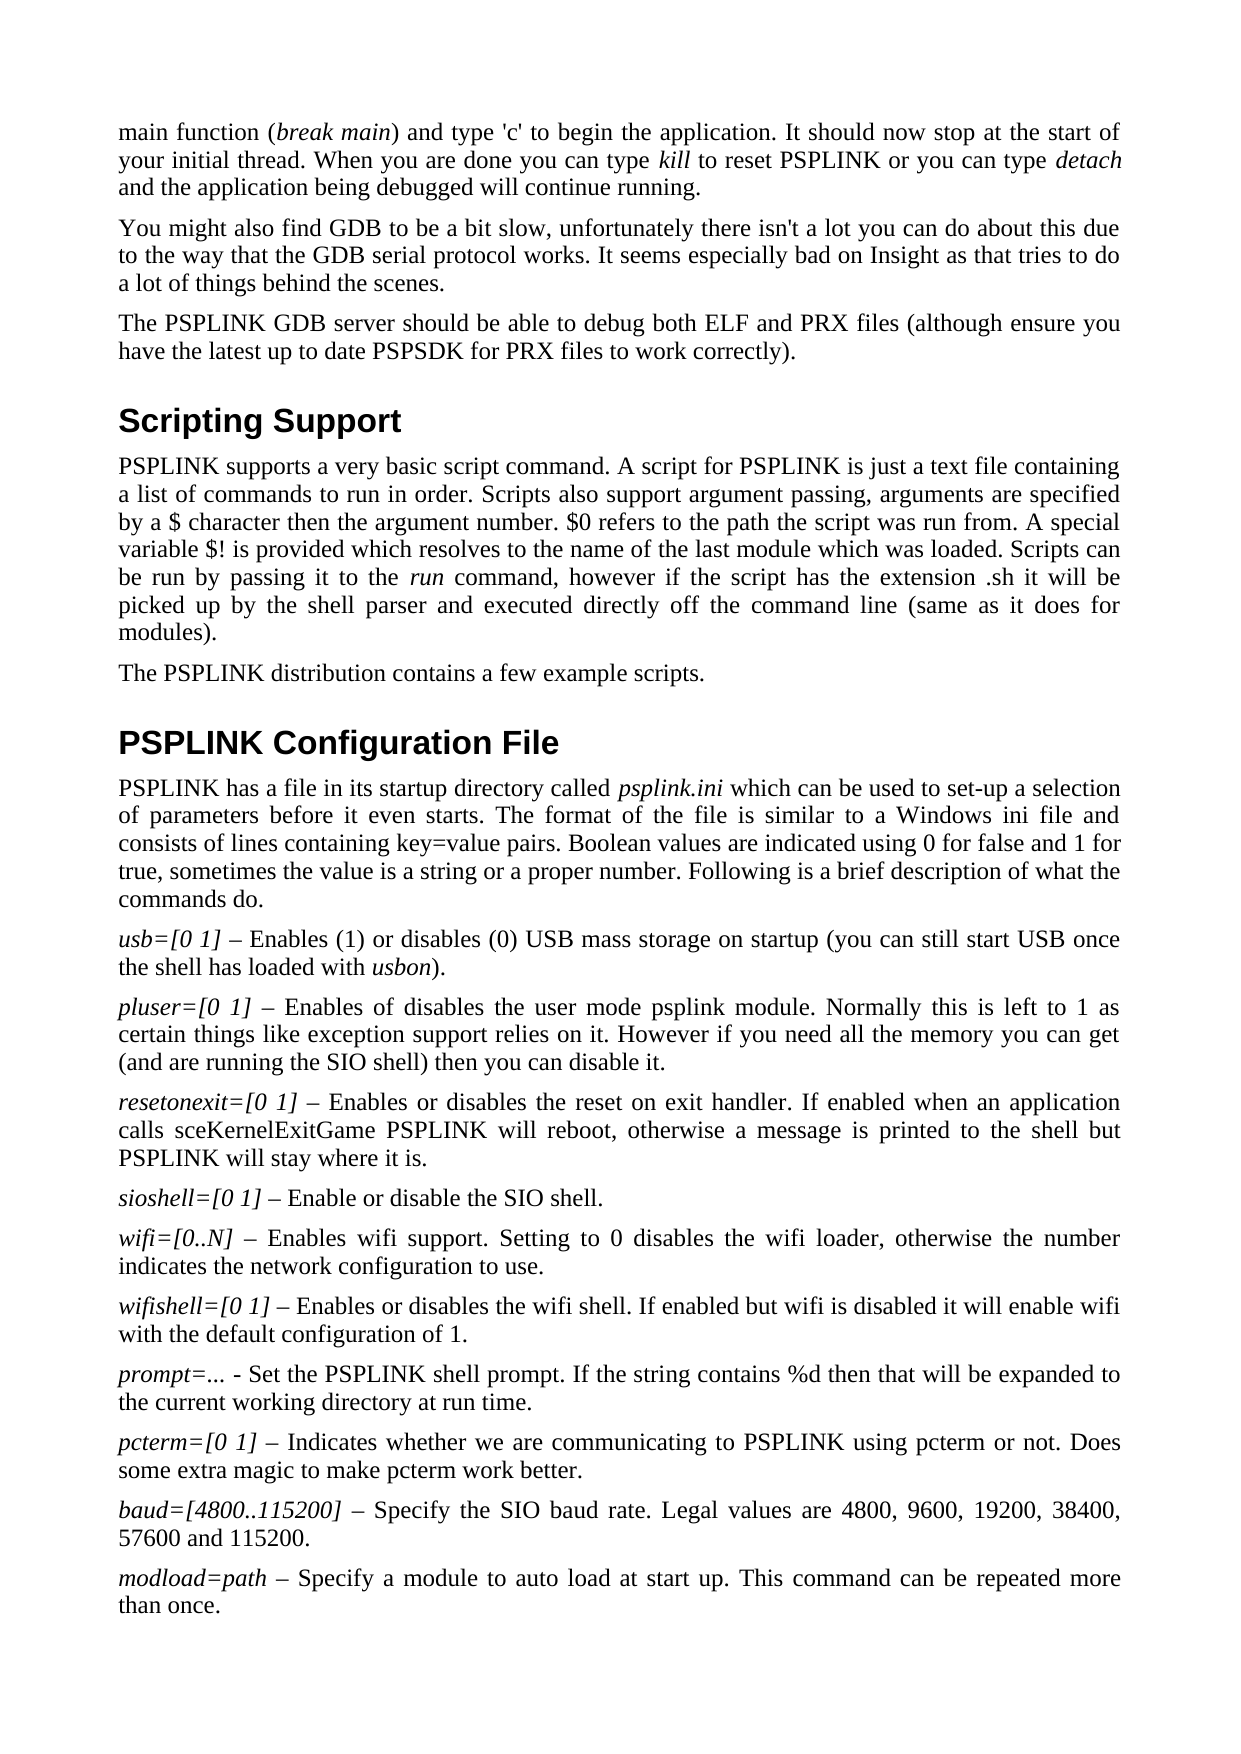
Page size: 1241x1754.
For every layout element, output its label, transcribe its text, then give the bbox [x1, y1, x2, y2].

text You might also find GDB to be a bit slow, unfortunately there isn't a lot you can do about this due to the way that the GDB serial protocol works. It seems especially bad on Insight as that tries to do a lot of things behind the scenes. [118, 214, 1122, 297]
text usb=[0 1] – Enables (1) or disables (0) USB mass storage on startup (you can still start USB once the shell has loaded with usbon). [118, 925, 1122, 980]
text resetonexit=[0 1] – Enables or disables the reset on exit handler. If enabled when an application calls sceKernelExitGame PSPLINK will reboot, otherwise a message is printed to the shell but PSPLINK will stay where it is. [118, 1088, 1122, 1172]
text wifishell=[0 1] – Enables or disables the wifi shell. If enabled but wifi is disabled it will enable wifi with the default configuration of 1. [118, 1292, 1122, 1348]
subtitle Scripting Support [118, 402, 1122, 440]
text pcterm=[0 1] – Indicates whether we are communicating to PSPLINK using pcterm or not. Does some extra magic to make pcterm work better. [118, 1428, 1122, 1483]
text modload=path – Specify a module to auto load at start up. This command can be repeated more than once. [118, 1564, 1122, 1619]
text PSPLINK has a file in its startup directory called psplink.ini which can be used to set-up a selection of parameters before it even starts. The format of the file is similar to a Windows ini file and consists of lines containing key=value pairs. Boolean values are indicated using 0 for false and 1 for true, sometimes the value is a string or a proper number. Following is a brief description of what the commands do. [118, 774, 1122, 912]
subtitle PSPLINK Configuration File [118, 724, 1122, 761]
text The PSPLINK GDB server should be able to debug both ELF and PRX files (although ensure you have the latest up to date PSPSDK for PRX files to work correctly). [118, 309, 1122, 365]
text prompt=... - Set the PSPLINK shell prompt. If the string contains %d then that will be expanded to the current working directory at run time. [118, 1360, 1122, 1416]
text baud=[4800..115200] – Specify the SIO baud rate. Legal values are 4800, 9600, 19200, 38400, 57600 and 115200. [118, 1496, 1122, 1551]
text PSPLINK supports a very basic script command. A script for PSPLINK is just a text file containing a list of commands to run in order. Scripts also support argument passing, arguments are specified by a $ character then the argument number. $0 refers to the path the script was run from. A special variable $! is provided which resolves to the name of the last module which was loaded. Scripts can be run by passing it to the run command, however if the script has the extension .sh it will be picked up by the shell parser and executed directly off the command line (same as it does for modules). [118, 452, 1122, 646]
text main function (break main) and type 'c' to begin the application. It should now stop at the start of your initial thread. When you are done you can type kill to reset PSPLINK or you can type detach and the application being debugged will continue running. [118, 118, 1122, 201]
text wifi=[0..N] – Enables wifi support. Setting to 0 disables the wifi loader, otherwise the number indicates the network configuration to use. [118, 1224, 1122, 1280]
text The PSPLINK distribution contains a few example scripts. [118, 659, 1122, 686]
text sioshell=[0 1] – Enable or disable the SIO shell. [118, 1184, 1122, 1212]
text pluser=[0 1] – Enables of disables the user mode psplink module. Normally this is left to 1 as certain things like exception support relies on it. However if you need all the memory you can get (and are running the SIO shell) then you can disable it. [118, 993, 1122, 1076]
